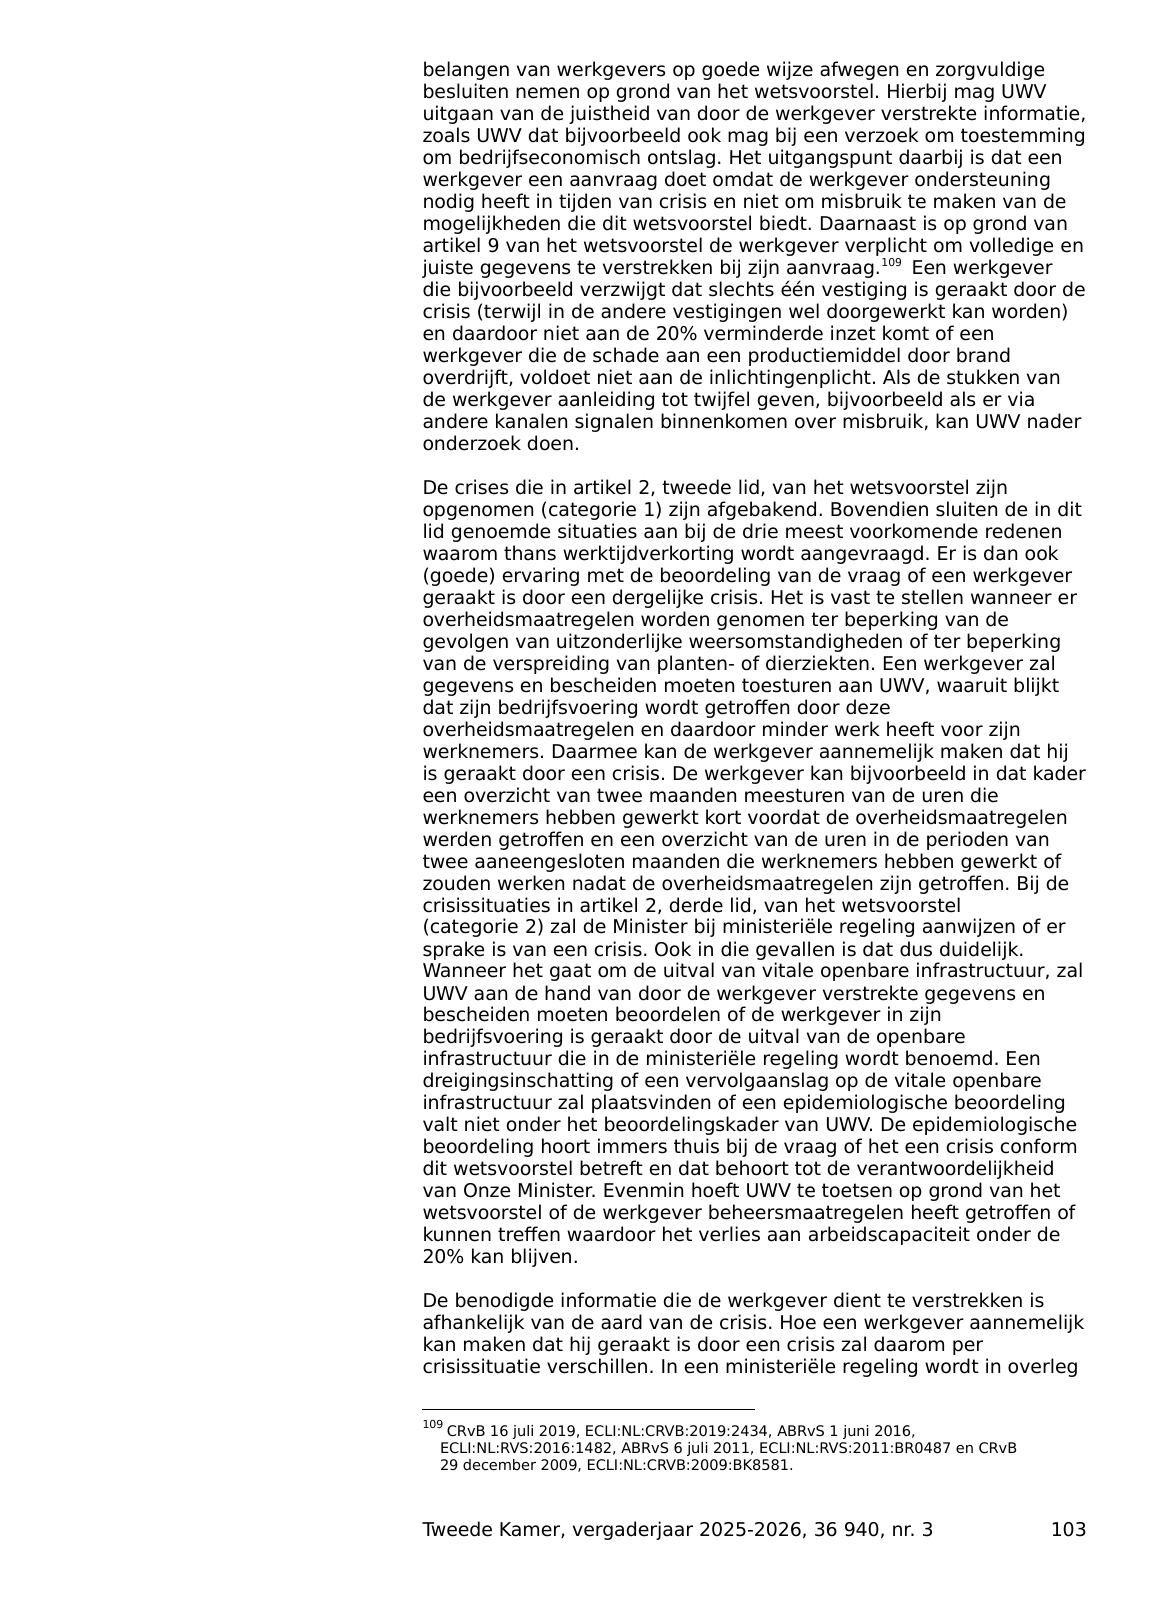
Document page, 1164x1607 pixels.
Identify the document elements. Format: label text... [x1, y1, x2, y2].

text De crises die in artikel 2, tweede lid, van het wetsvoorstel zijn opgenomen (categorie 1) zijn afgebakend. Bovendien sluiten de in dit lid genoemde situaties aan bij de drie meest voorkomende redenen waarom thans werktijdverkorting wordt aangevraagd. Er is dan ook (goede) ervaring met de beoordeling van de vraag of een werkgever geraakt is door een dergelijke crisis. Het is vast te stellen wanneer er overheidsmaatregelen worden genomen ter beperking van de gevolgen van uitzonderlijke weersomstandigheden of ter beperking van de verspreiding van planten- of dierziekten. Een werkgever zal gegevens en bescheiden moeten toesturen aan UWV, waaruit blijkt dat zijn bedrijfsvoering wordt getroffen door deze overheidsmaatregelen en daardoor minder werk heeft voor zijn werknemers. Daarmee kan de werkgever aannemelijk maken dat hij is geraakt door een crisis. De werkgever kan bijvoorbeeld in dat kader een overzicht van twee maanden meesturen van de uren die werknemers hebben gewerkt kort voordat de overheidsmaatregelen werden getroffen en een overzicht van de uren in de perioden van twee aaneengesloten maanden die werknemers hebben gewerkt of zouden werken nadat de overheidsmaatregelen zijn getroffen. Bij de crisissituaties in artikel 2, derde lid, van het wetsvoorstel (categorie 2) zal de Minister bij ministeriële regeling aanwijzen of er sprake is van een crisis. Ook in die gevallen is dat dus duidelijk. Wanneer het gaat om de uitval van vitale openbare infrastructuur, zal UWV aan de hand van door de werkgever verstrekte gegevens en bescheiden moeten beoordelen of de werkgever in zijn bedrijfsvoering is geraakt door de uitval van de openbare infrastructuur die in de ministeriële regeling wordt benoemd. Een dreigingsinschatting of een vervolgaanslag op de vitale openbare infrastructuur zal plaatsvinden of een epidemiologische beoordeling valt niet onder het beoordelingskader van UWV. De epidemiologische beoordeling hoort immers thuis bij de vraag of het een crisis conform dit wetsvoorstel betreft en dat behoort tot de verantwoordelijkheid van Onze Minister. Evenmin hoeft UWV te toetsen op grond van het wetsvoorstel of de werkgever beheersmaatregelen heeft getroffen of kunnen treffen waardoor het verlies aan arbeidscapaciteit onder de 20% kan blijven. [422, 477, 1087, 1268]
text De benodigde informatie die de werkgever dient te verstrekken is afhankelijk van de aard van de crisis. Hoe een werkgever aannemelijk kan maken dat hij geraakt is door een crisis zal daarom per crisissituatie verschillen. In een ministeriële regeling wordt in overleg [422, 1290, 1087, 1378]
text CRvB 16 juli 2019, ECLI:NL:CRVB:2019:2434, ABRvS 1 juni 2016, ECLI:NL:RVS:2016:1482, ABRvS 6 juli 2011, ECLI:NL:RVS:2011:BR0487 en CRvB 29 december 2009, ECLI:NL:CRVB:2009:BK8581. [422, 1418, 1087, 1474]
text belangen van werkgevers op goede wijze afwegen en zorgvuldige besluiten nemen op grond van het wetsvoorstel. Hierbij mag UWV uitgaan van de juistheid van door de werkgever verstrekte informatie, zoals UWV dat bijvoorbeeld ook mag bij een verzoek om toestemming om bedrijfseconomisch ontslag. Het uitgangspunt daarbij is dat een werkgever een aanvraag doet omdat de werkgever ondersteuning nodig heeft in tijden van crisis en niet om misbruik te maken van de mogelijkheden die dit wetsvoorstel biedt. Daarnaast is op grond van artikel 9 van het wetsvoorstel de werkgever verplicht om volledige en juiste gegevens te verstrekken bij zijn aanvraag. Een werkgever die bijvoorbeeld verzwijgt dat slechts één vestiging is geraakt door de crisis (terwijl in de andere vestigingen wel doorgewerkt kan worden) en daardoor niet aan de 20% verminderde inzet komt of een werkgever die de schade aan een productiemiddel door brand overdrijft, voldoet niet aan de inlichtingenplicht. Als de stukken van de werkgever aanleiding tot twijfel geven, bijvoorbeeld als er via andere kanalen signalen binnenkomen over misbruik, kan UWV nader onderzoek doen. [422, 59, 1087, 455]
